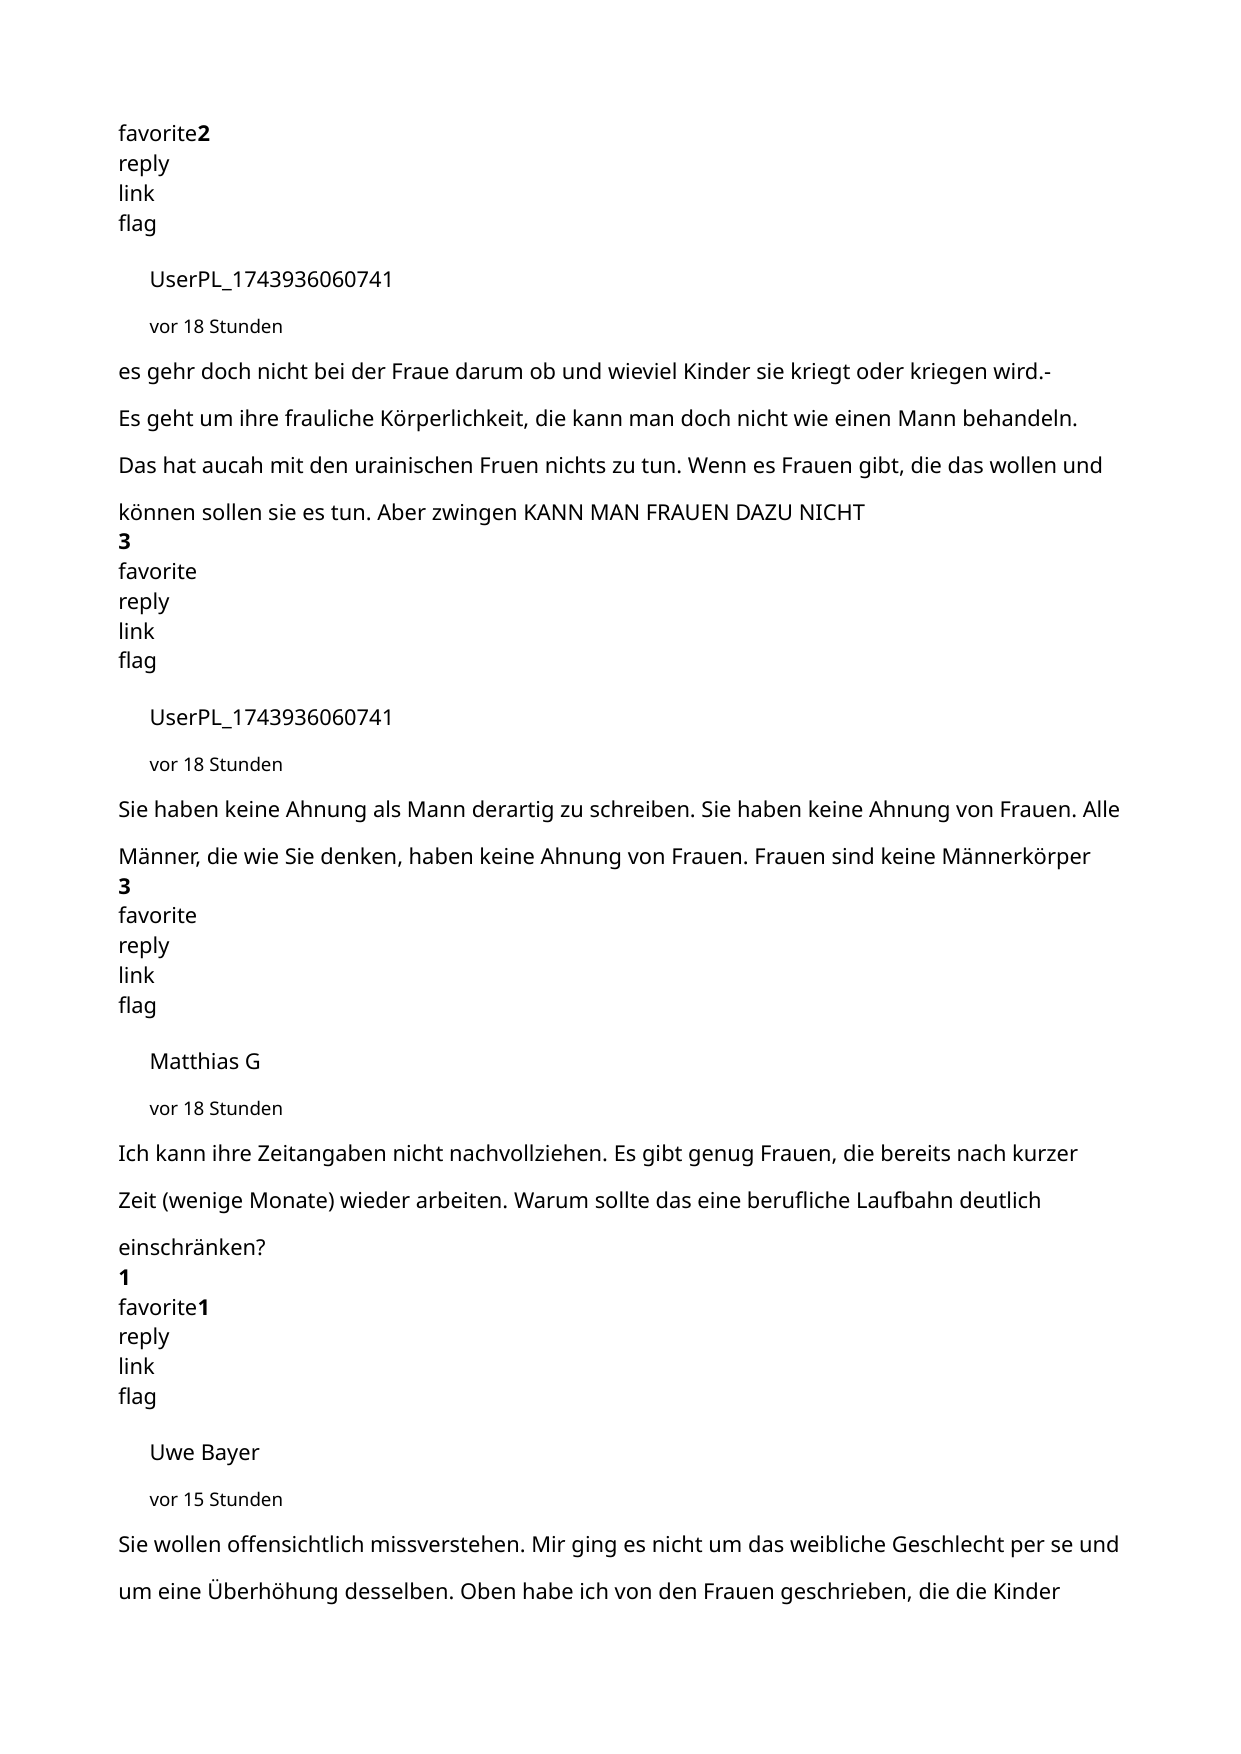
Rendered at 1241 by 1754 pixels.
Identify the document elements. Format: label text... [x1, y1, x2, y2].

text link [118, 960, 1122, 990]
text vor 18 Stunden [149, 309, 1122, 339]
text flag [118, 1381, 1122, 1411]
text Matthias G [149, 1035, 1114, 1076]
text Sie haben keine Ahnung als Mann derartig zu schreiben. Sie haben keine Ahnung von Frauen. Alle Männer, die wie Sie denken, haben keine Ahnung von Frauen. Frauen sind keine Männerkörper [118, 777, 1122, 871]
text link [118, 1351, 1122, 1381]
text favorite2 [118, 118, 1122, 148]
text UserPL_1743936060741 [149, 253, 1114, 293]
text Sie wollen offensichtlich missverstehen. Mir ging es nicht um das weibliche Geschlecht per se und um eine Überhöhung desselben. Oben habe ich von den Frauen geschrieben, die die Kinder [118, 1512, 1122, 1606]
text 1 [118, 1262, 1122, 1292]
text flag [118, 646, 1122, 675]
text vor 15 Stunden [149, 1483, 1122, 1512]
text 3 [118, 871, 1122, 900]
text Uwe Bayer [149, 1426, 1114, 1467]
text favorite [118, 556, 1122, 586]
text link [118, 616, 1122, 646]
text reply [118, 1321, 1122, 1351]
text reply [118, 148, 1122, 178]
text vor 18 Stunden [149, 1091, 1122, 1121]
text link [118, 178, 1122, 207]
text reply [118, 930, 1122, 960]
text flag [118, 207, 1122, 237]
text UserPL_1743936060741 [149, 691, 1114, 732]
text favorite [118, 900, 1122, 930]
text favorite1 [118, 1292, 1122, 1321]
text es gehr doch nicht bei der Fraue darum ob und wieviel Kinder sie kriegt oder kriegen wird.- Es geht um ihre frauliche Körperlichkeit, die kann man doch nicht wie einen Mann behandeln. Das hat aucah mit den urainischen Fruen nichts zu tun. Wenn es Frauen gibt, die das wollen und können sollen sie es tun. Aber zwingen KANN MAN FRAUEN DAZU NICHT [118, 339, 1122, 526]
text Ich kann ihre Zeitangaben nicht nachvollziehen. Es gibt genug Frauen, die bereits nach kurzer Zeit (wenige Monate) wieder arbeiten. Warum sollte das eine berufliche Laufbahn deutlich einschränken? [118, 1121, 1122, 1262]
text vor 18 Stunden [149, 747, 1122, 777]
text 3 [118, 526, 1122, 556]
text reply [118, 586, 1122, 616]
text flag [118, 990, 1122, 1019]
